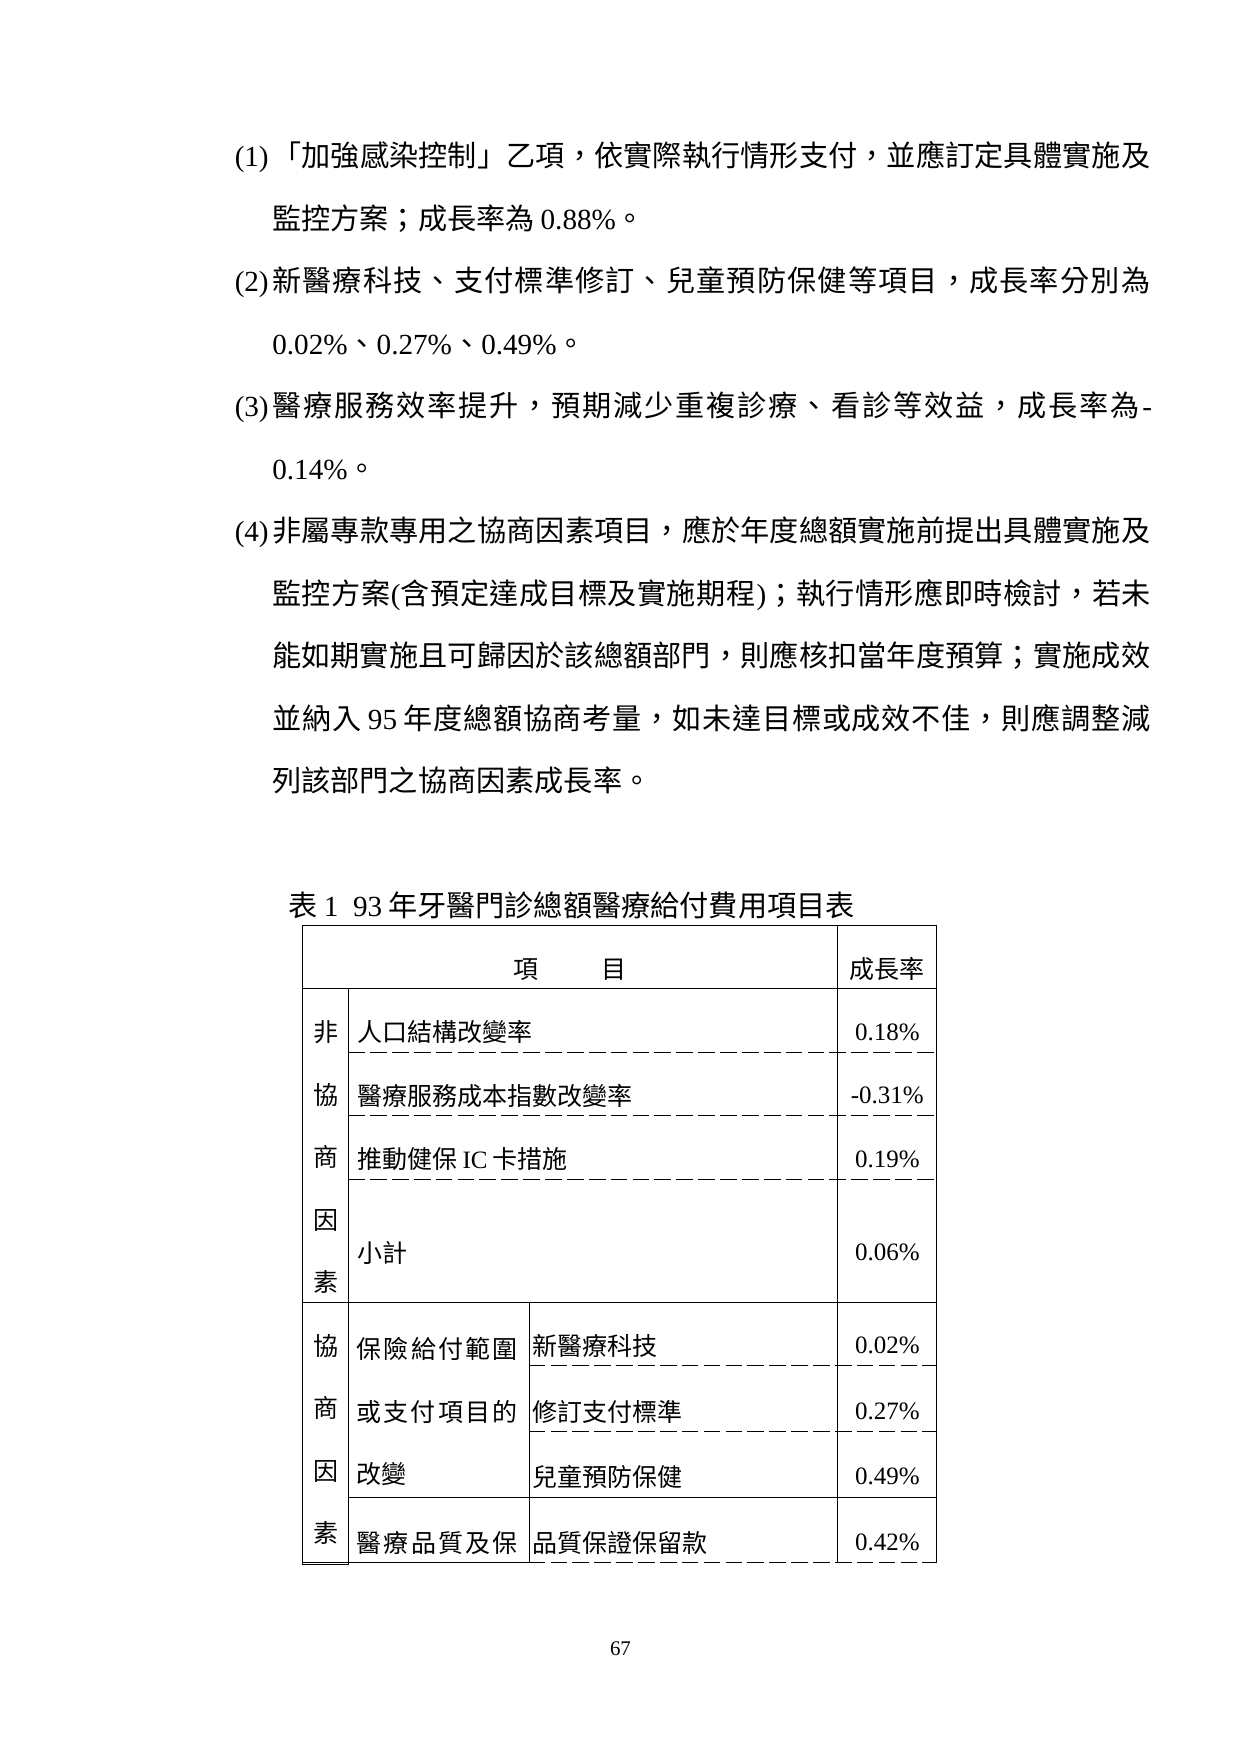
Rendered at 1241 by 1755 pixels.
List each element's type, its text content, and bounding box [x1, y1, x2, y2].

table_cell 0.42% [838, 1498, 936, 1562]
table_cell 0.02% [838, 1303, 936, 1365]
list 非屬專款專用之協商因素項目，應於年度總額實施前提出具體實施及監控方案(含預定達成目標及實施期程)；執行情形應即時檢討，若未能如期實施且可歸因於該總額部門，則應核扣當年度預算；實施成效並納入95年度總額協商考量，如未達目標或成效不佳，則應調整減列該部門之協商因素成長率。 [234, 487, 1152, 800]
table_cell 修訂支付標準 [530, 1365, 837, 1431]
table_cell 保險給付範圍或支付項目的改變 [349, 1303, 529, 1497]
table_cell -0.31% [838, 1052, 936, 1115]
text 表1 93年牙醫門診總額醫療給付費用項目表 [239, 862, 1152, 925]
list 新醫療科技、支付標準修訂、兒童預防保健等項目，成長率分別為0.02%、0.27%、0.49%。 [234, 237, 1152, 362]
table_cell 人口結構改變率 [349, 989, 837, 1052]
table_cell 新醫療科技 [530, 1303, 837, 1365]
table_cell 醫療服務成本指數改變率 [349, 1052, 837, 1115]
table_cell 0.27% [838, 1365, 936, 1431]
table_cell 推動健保IC卡措施 [349, 1115, 837, 1179]
table_cell 0.18% [838, 989, 936, 1052]
list 「加強感染控制」乙項，依實際執行情形支付，並應訂定具體實施及監控方案；成長率為0.88%。 [234, 112, 1152, 237]
table_cell 兒童預防保健 [530, 1431, 837, 1497]
table_cell 醫療品質及保 [349, 1498, 529, 1562]
table_header 項 目 [303, 926, 837, 988]
table_header 成長率 [838, 926, 936, 988]
table_cell 品質保證保留款 [530, 1498, 837, 1562]
table_cell 小計 [349, 1179, 837, 1302]
table_cell 0.49% [838, 1431, 936, 1497]
table_cell 0.06% [838, 1179, 936, 1302]
list 醫療服務效率提升，預期減少重複診療、看診等效益，成長率為-0.14%。 [234, 362, 1152, 487]
table_cell 0.19% [838, 1115, 936, 1179]
table_cell 非協商因素 [303, 989, 348, 1302]
table_cell 協商因素 [303, 1303, 348, 1562]
